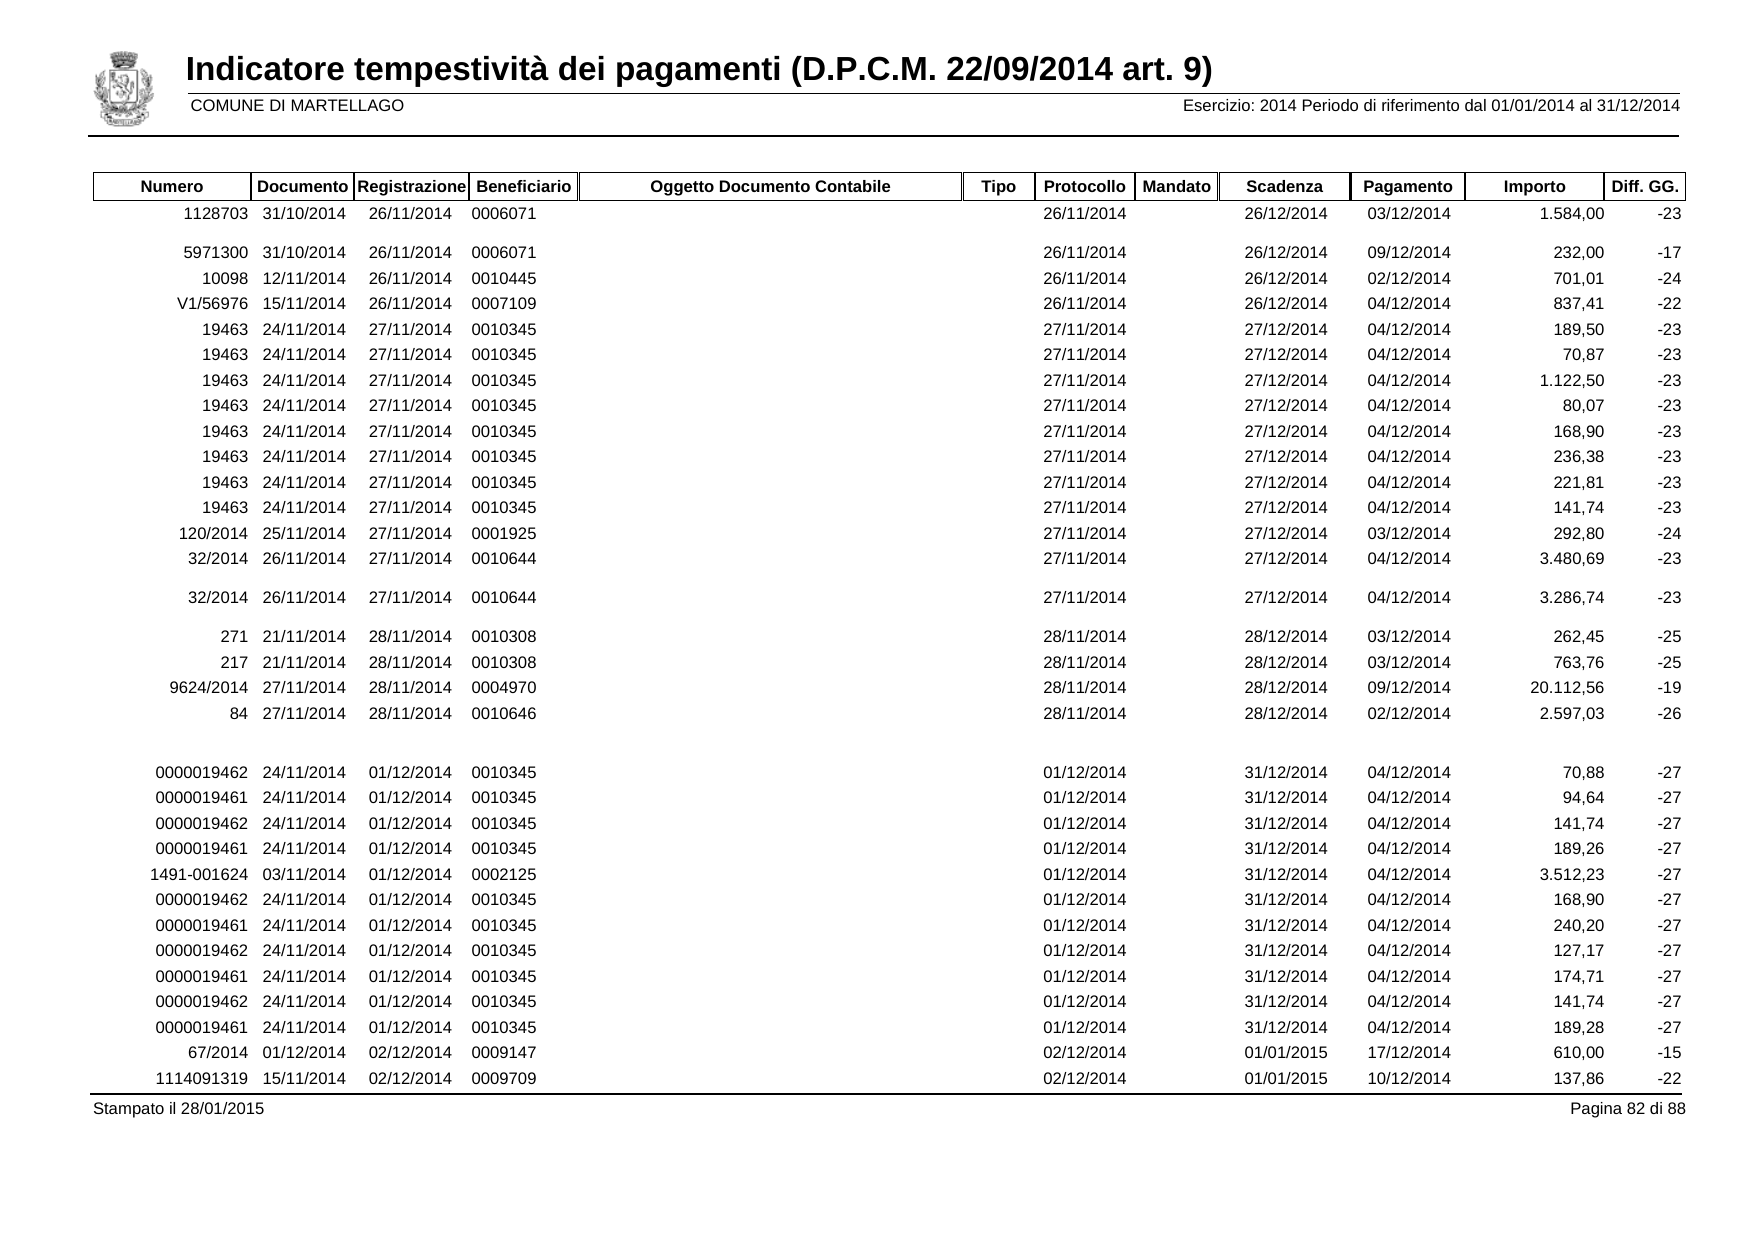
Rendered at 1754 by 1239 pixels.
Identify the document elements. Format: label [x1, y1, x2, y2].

picture [92, 50, 159, 129]
